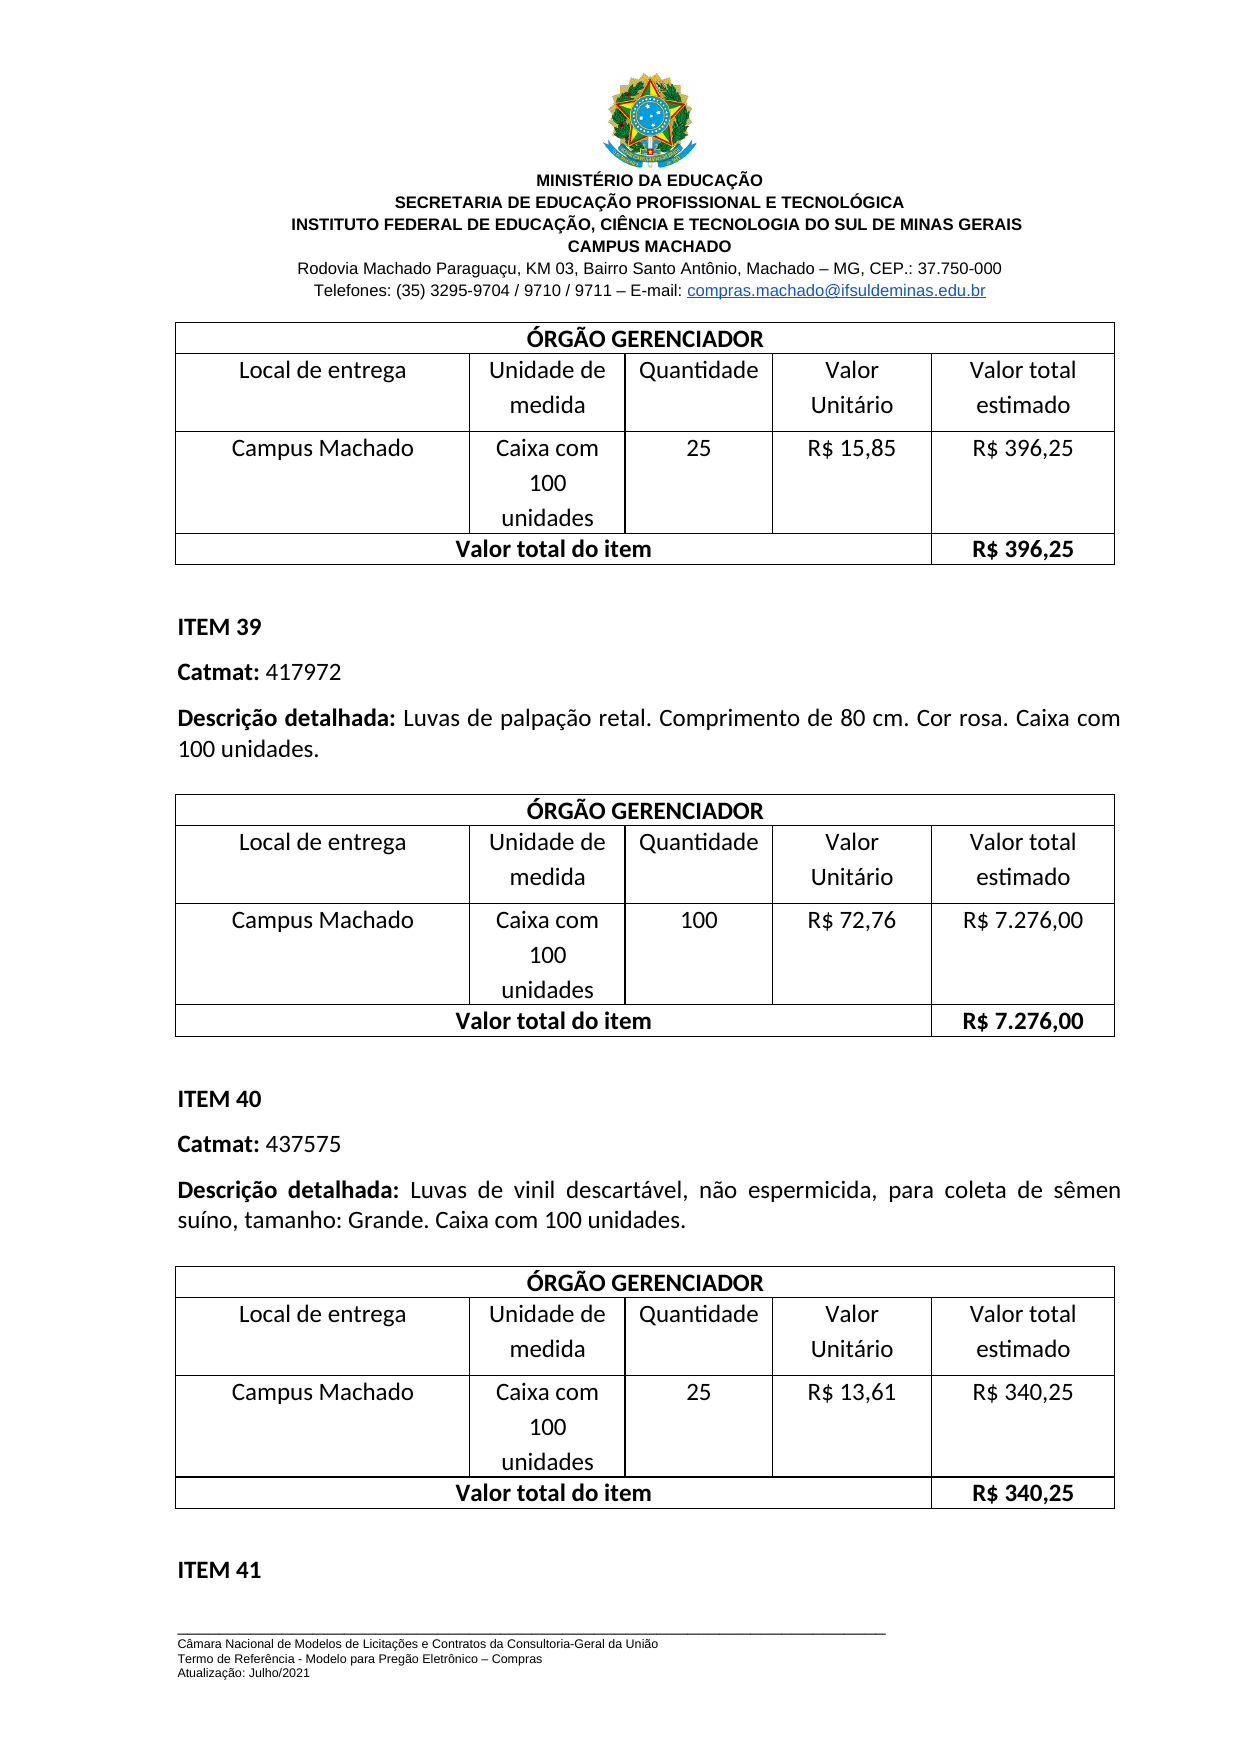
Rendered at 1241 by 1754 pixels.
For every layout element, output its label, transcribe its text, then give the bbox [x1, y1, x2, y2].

picture [643, 163, 658, 168]
table_cell R$ 15,85 [773, 432, 931, 532]
table_cell Unidade de medida [470, 1298, 624, 1375]
table_cell Valor Unitário [773, 1298, 931, 1375]
table_header ÓRGÃO GERENCIADOR [176, 795, 1114, 825]
text Descrição detalhada: Luvas de palpação retal. Comprimento de 80 cm. Cor rosa. Caixa com 100 unidades. [177, 702, 1122, 763]
picture [669, 149, 680, 155]
table_cell R$ 396,25 [932, 534, 1114, 564]
table_cell Campus Machado [176, 1376, 469, 1476]
text Catmat: 437575 [177, 1128, 1122, 1159]
table_cell Local de entrega [176, 354, 469, 431]
table_cell Valor total do item [176, 534, 931, 564]
text Catmat: 417972 [177, 656, 1122, 687]
table_cell Campus Machado [176, 904, 469, 1004]
picture [603, 73, 697, 168]
table_cell Valor total estimado [932, 826, 1114, 903]
table_cell Quantidade [626, 826, 772, 903]
table_cell Campus Machado [176, 432, 469, 532]
table_cell Valor Unitário [773, 826, 931, 903]
table_cell Valor total estimado [932, 1298, 1114, 1375]
table_cell Valor total do item [176, 1005, 931, 1036]
table_cell Valor total estimado [932, 354, 1114, 431]
table_cell Valor Unitário [773, 354, 931, 431]
table_cell Caixa com 100 unidades [470, 904, 624, 1004]
table_cell R$ 7.276,00 [932, 1005, 1114, 1036]
table_cell Unidade de medida [470, 354, 624, 431]
table_cell R$ 340,25 [932, 1376, 1114, 1476]
table_cell R$ 396,25 [932, 432, 1114, 532]
table_cell Quantidade [626, 1298, 772, 1375]
table_header ÓRGÃO GERENCIADOR [176, 323, 1114, 353]
text ITEM 40 [177, 1083, 1122, 1113]
text ITEM 41 [177, 1555, 1122, 1585]
table_cell Valor total do item [176, 1478, 931, 1508]
text ITEM 39 [177, 611, 1122, 641]
table_cell 25 [626, 432, 772, 532]
table_cell 25 [626, 1376, 772, 1476]
table_header ÓRGÃO GERENCIADOR [176, 1267, 1114, 1297]
table_cell Caixa com 100 unidades [470, 432, 624, 532]
table_cell Local de entrega [176, 1298, 469, 1375]
table_cell R$ 7.276,00 [932, 904, 1114, 1004]
table_cell R$ 13,61 [773, 1376, 931, 1476]
table_cell R$ 72,76 [773, 904, 931, 1004]
table_cell Caixa com 100 unidades [470, 1376, 624, 1476]
table_cell Unidade de medida [470, 826, 624, 903]
table_cell 100 [626, 904, 772, 1004]
table_cell Local de entrega [176, 826, 469, 903]
table_cell R$ 340,25 [932, 1478, 1114, 1508]
text Descrição detalhada: Luvas de vinil descartável, não espermicida, para coleta de sêmen suíno, tamanho: Grande. Caixa com 100 unidades. [177, 1174, 1122, 1235]
table_cell Quantidade [626, 354, 772, 431]
